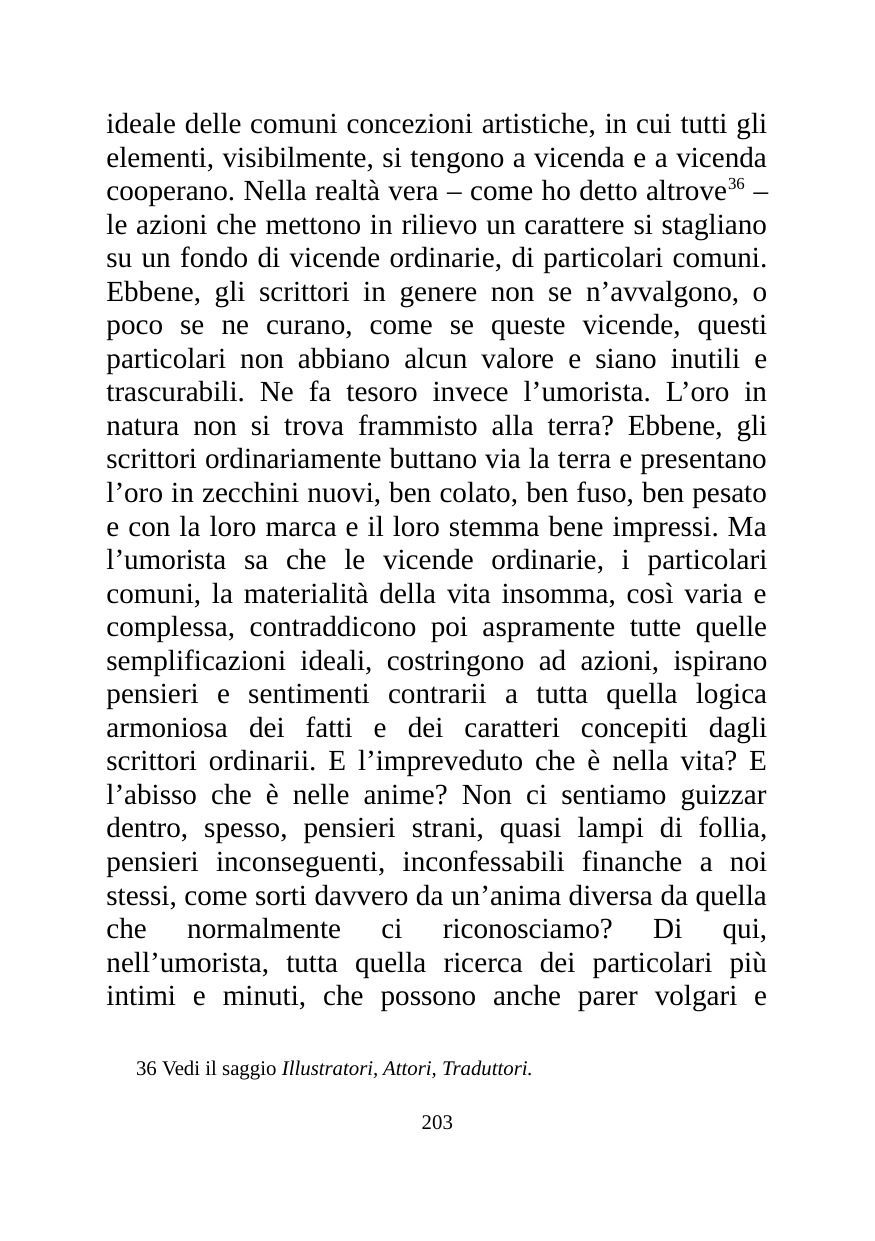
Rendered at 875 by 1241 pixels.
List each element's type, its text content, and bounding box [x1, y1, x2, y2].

text ideale delle comuni concezioni artistiche, in cui tutti gli elementi, visibilmente, si tengono a vicenda e a vicenda cooperano. Nella realtà vera – come ho detto altrove – le azioni che mettono in rilievo un carattere si stagliano su un fondo di vicende ordinarie, di particolari comuni. Ebbene, gli scrittori in genere non se n’avvalgono, o poco se ne curano, come se queste vicende, questi particolari non abbiano alcun valore e siano inutili e trascurabili. Ne fa tesoro invece l’umorista. L’oro in natura non si trova frammisto alla terra? Ebbene, gli scrittori ordinariamente buttano via la terra e presentano l’oro in zecchini nuovi, ben colato, ben fuso, ben pesato e con la loro marca e il loro stemma bene impressi. Ma l’umorista sa che le vicende ordinarie, i particolari comuni, la materialità della vita insomma, così varia e complessa, contraddicono poi aspramente tutte quelle semplificazioni ideali, costringono ad azioni, ispirano pensieri e sentimenti contrarii a tutta quella logica armoniosa dei fatti e dei caratteri concepiti dagli scrittori ordinarii. E l’impreveduto che è nella vita? E l’abisso che è nelle anime? Non ci sentiamo guizzar dentro, spesso, pensieri strani, quasi lampi di follia, pensieri inconseguenti, inconfessabili finanche a noi stessi, come sorti davvero da un’anima diversa da quella che normalmente ci riconosciamo? Di qui, nell’umorista, tutta quella ricerca dei particolari più intimi e minuti, che possono anche parer volgari e [106, 106, 768, 1012]
text Vedi il saggio Illustratori, Attori, Traduttori. [106, 1056, 768, 1080]
